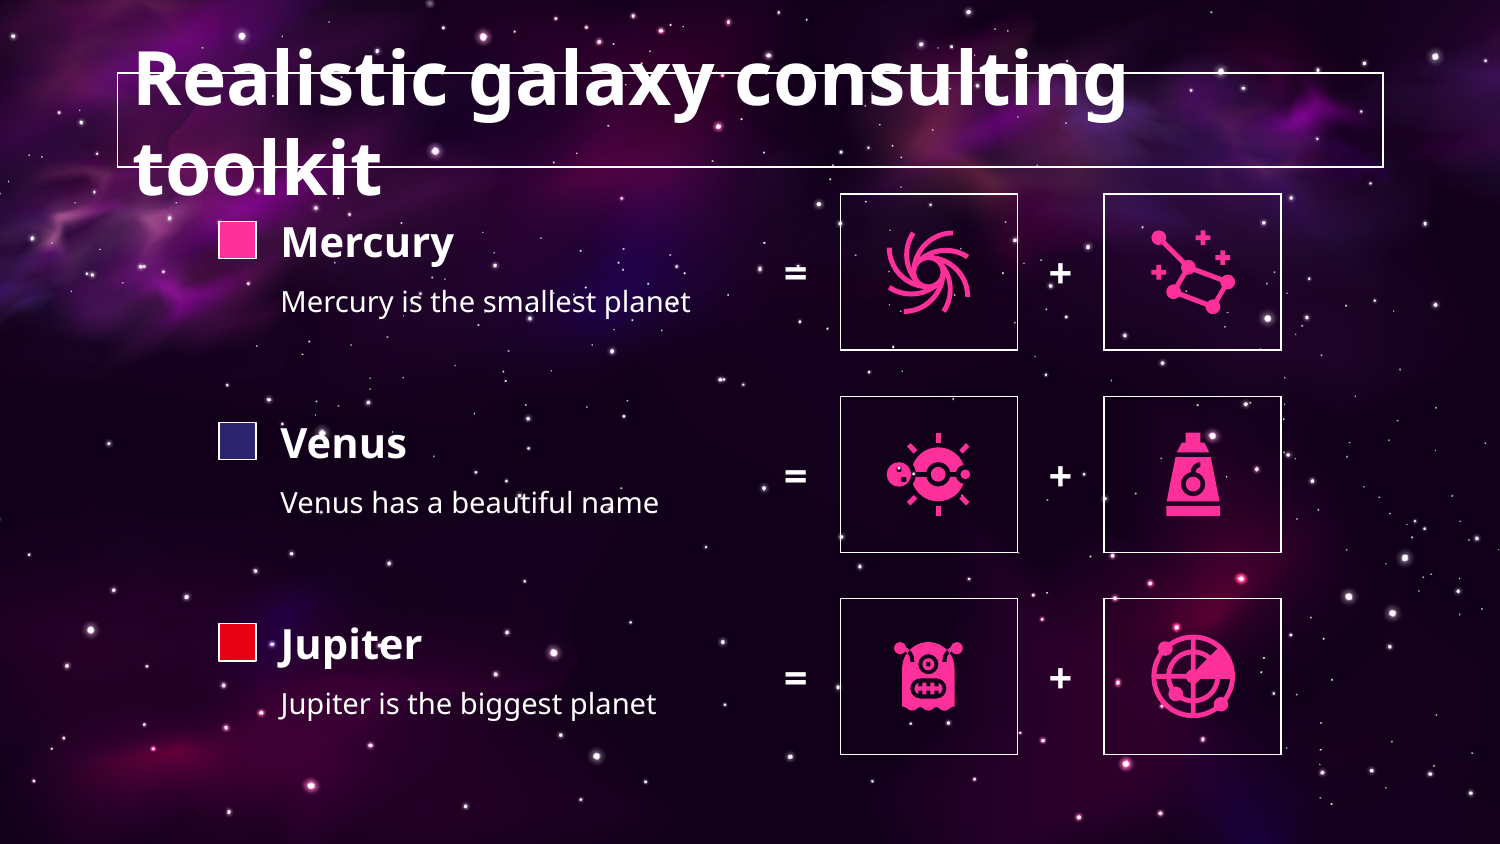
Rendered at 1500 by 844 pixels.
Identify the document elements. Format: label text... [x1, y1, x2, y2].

text_box [959, 495, 970, 506]
text_box [886, 230, 971, 314]
text_box Mercury is the smallest planet [265, 267, 744, 328]
text_box [1151, 634, 1235, 719]
picture [0, 0, 1500, 844]
text_box [906, 495, 918, 506]
title Realistic galaxy consulting toolkit [117, 72, 1383, 167]
text_box [1215, 250, 1231, 265]
text_box Mercury [265, 221, 744, 267]
text_box = [752, 646, 839, 707]
text_box [1151, 264, 1167, 280]
text_box [1166, 457, 1220, 502]
text_box + [1017, 242, 1104, 302]
text_box [1151, 230, 1236, 315]
text_box Venus has a beautiful name [265, 469, 744, 529]
text_box [218, 422, 256, 460]
text_box [1195, 230, 1211, 246]
text_box Venus [265, 422, 744, 469]
text_box [912, 476, 964, 502]
text_box [936, 506, 941, 516]
text_box [930, 466, 946, 482]
text_box [218, 221, 256, 259]
text_box = [752, 444, 839, 504]
text_box [906, 443, 918, 454]
text_box = [752, 242, 839, 302]
text_box [959, 443, 970, 454]
text_box Jupiter is the biggest planet [265, 670, 744, 730]
text_box Jupiter [265, 623, 744, 670]
text_box [912, 447, 964, 472]
text_box [936, 433, 941, 443]
text_box [218, 623, 256, 661]
text_box + [1017, 646, 1104, 707]
text_box + [1017, 444, 1104, 504]
text_box [1166, 506, 1221, 517]
text_box [894, 642, 963, 711]
text_box [960, 469, 971, 480]
text_box [1176, 432, 1210, 453]
text_box [886, 462, 912, 487]
